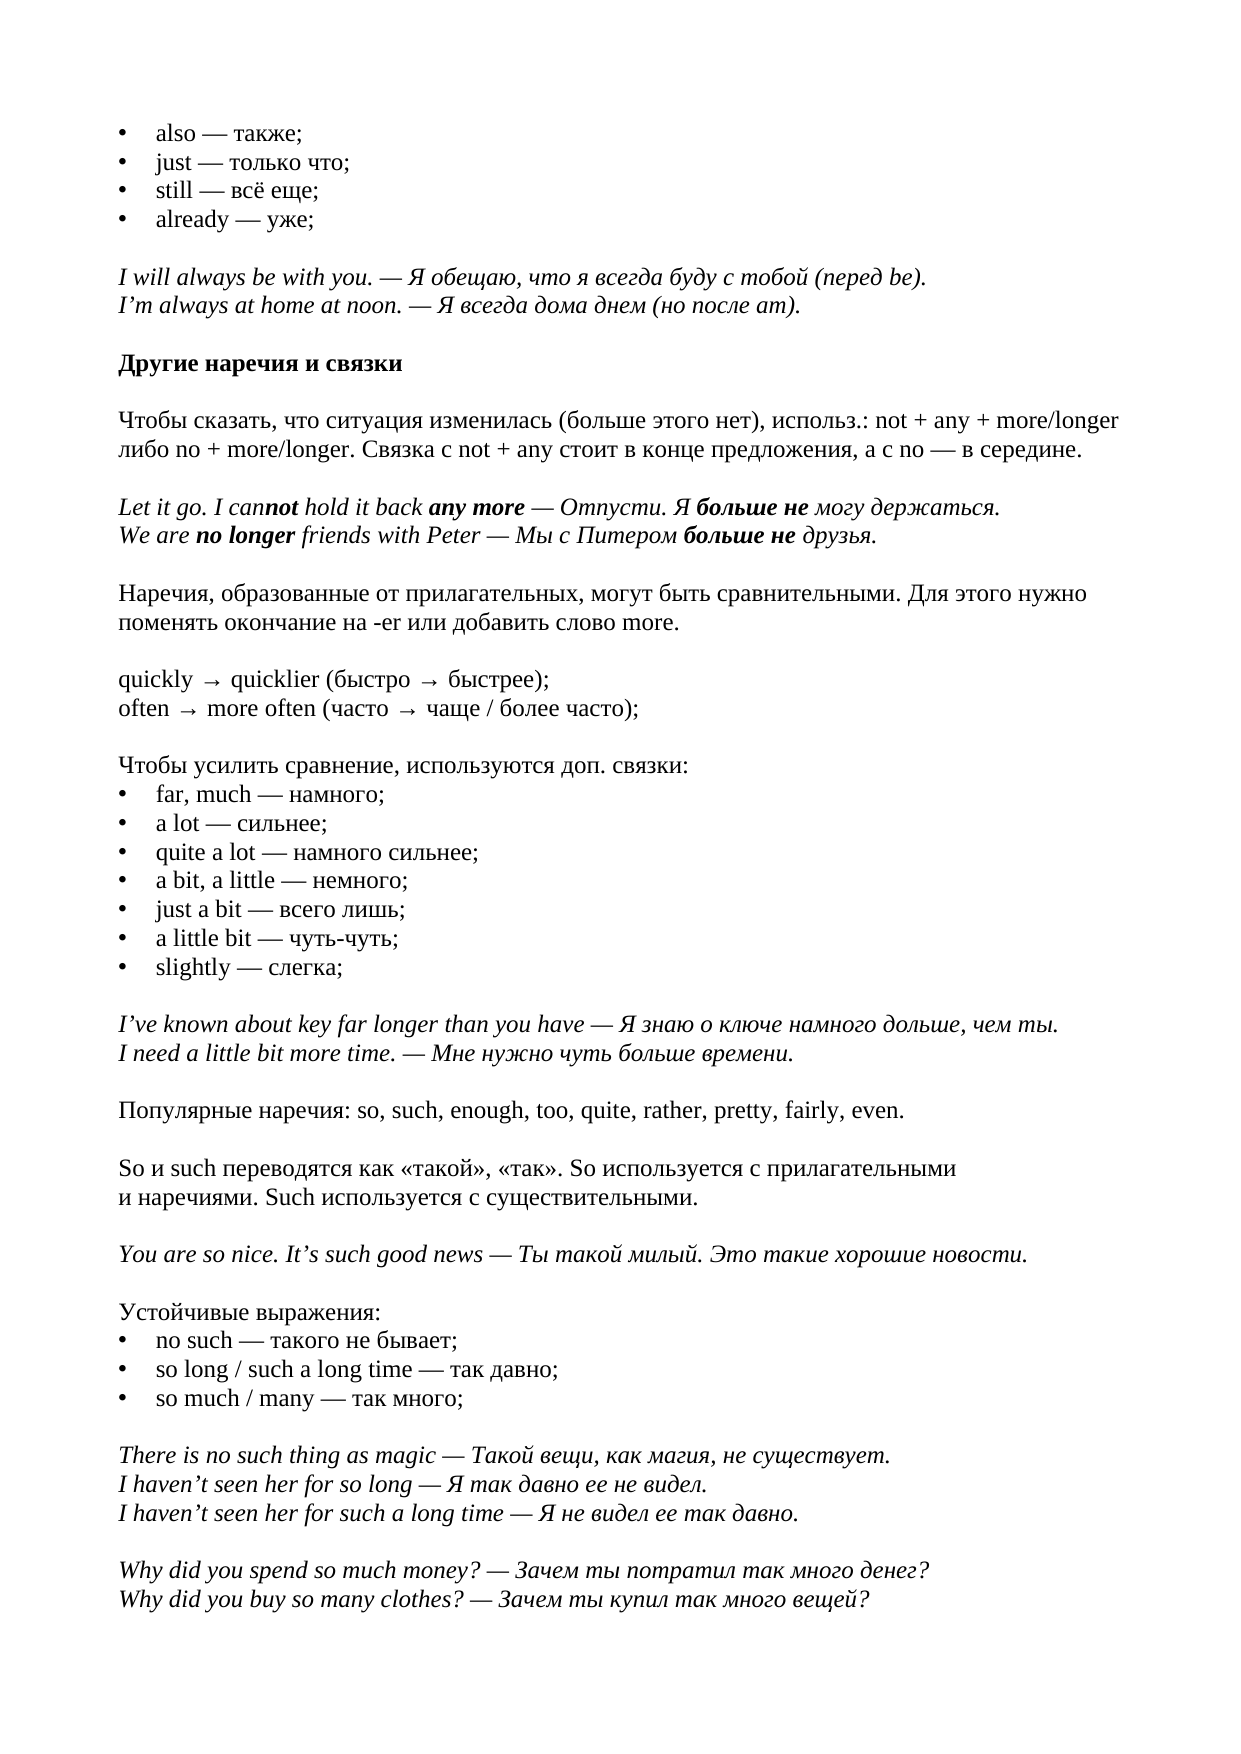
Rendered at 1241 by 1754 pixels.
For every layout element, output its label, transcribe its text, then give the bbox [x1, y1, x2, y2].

text I haven’t seen her for so long — Я так давно ее не видел. [118, 1469, 1122, 1498]
text Наречия, образованные от прилагательных, могут быть сравнительными. Для этого нужно поменять окончание на -er или добавить слово more. [118, 578, 1122, 636]
text I’ve known about key far longer than you have — Я знаю о ключе намного дольше, чем ты. [118, 1009, 1122, 1038]
list quite a lot — намного сильнее; [118, 837, 1122, 866]
list no such — такого не бывает; [118, 1326, 1122, 1354]
text There is no such thing as magic — Такой вещи, как магия, не существует. [118, 1441, 1122, 1469]
text Устойчивые выражения: [118, 1297, 1122, 1326]
list also — также; [118, 118, 1122, 147]
text Чтобы сказать, что ситуация изменилась (больше этого нет), использ.: not + any + more/longer либо no + more/longer. Связка с not + any стоит в конце предложения, а c no — в середине. [118, 406, 1122, 463]
text Другие наречия и связки [118, 348, 1122, 377]
text I need a little bit more time. — Мне нужно чуть больше времени. [118, 1038, 1122, 1067]
text often → more often (часто → чаще / более часто); [118, 693, 1122, 722]
list slightly — слегка; [118, 952, 1122, 981]
text Чтобы усилить сравнение, используются доп. связки: [118, 751, 1122, 779]
text и наречиями. Such используется с существительными. [118, 1182, 1122, 1211]
list still — всё еще; [118, 176, 1122, 204]
text quickly → quicklier (быстро → быстрее); [118, 664, 1122, 693]
text Популярные наречия: so, such, enough, too, quite, rather, pretty, fairly, even. [118, 1096, 1122, 1124]
text I will always be with you. — Я обещаю, что я всегда буду с тобой (перед be). [118, 262, 1122, 291]
list a lot — сильнее; [118, 808, 1122, 837]
list far, much — намного; [118, 779, 1122, 808]
list just a bit — всего лишь; [118, 894, 1122, 923]
list already — уже; [118, 204, 1122, 233]
text Why did you spend so much money? — Зачем ты потратил так много денег? [118, 1556, 1122, 1584]
text I’m always at home at noon. — Я всегда дома днем (но после am). [118, 291, 1122, 319]
text You are so nice. It’s such good news — Ты такой милый. Это такие хорошие новости. [118, 1239, 1122, 1268]
text We are no longer friends with Peter — Мы с Питером больше не друзья. [118, 521, 1122, 549]
list a little bit — чуть-чуть; [118, 923, 1122, 952]
list just — только что; [118, 147, 1122, 176]
text So и such переводятся как «такой», «так». So используется с прилагательными [118, 1153, 1122, 1182]
list so long / such a long time — так давно; [118, 1354, 1122, 1383]
text Let it go. I cannot hold it back any more — Отпусти. Я больше не могу держаться. [118, 492, 1122, 521]
text I haven’t seen her for such a long time — Я не видел ее так давно. [118, 1498, 1122, 1527]
list a bit, a little — немного; [118, 866, 1122, 894]
text Why did you buy so many clothes? — Зачем ты купил так много вещей? [118, 1584, 1122, 1613]
list so much / many — так много; [118, 1383, 1122, 1412]
